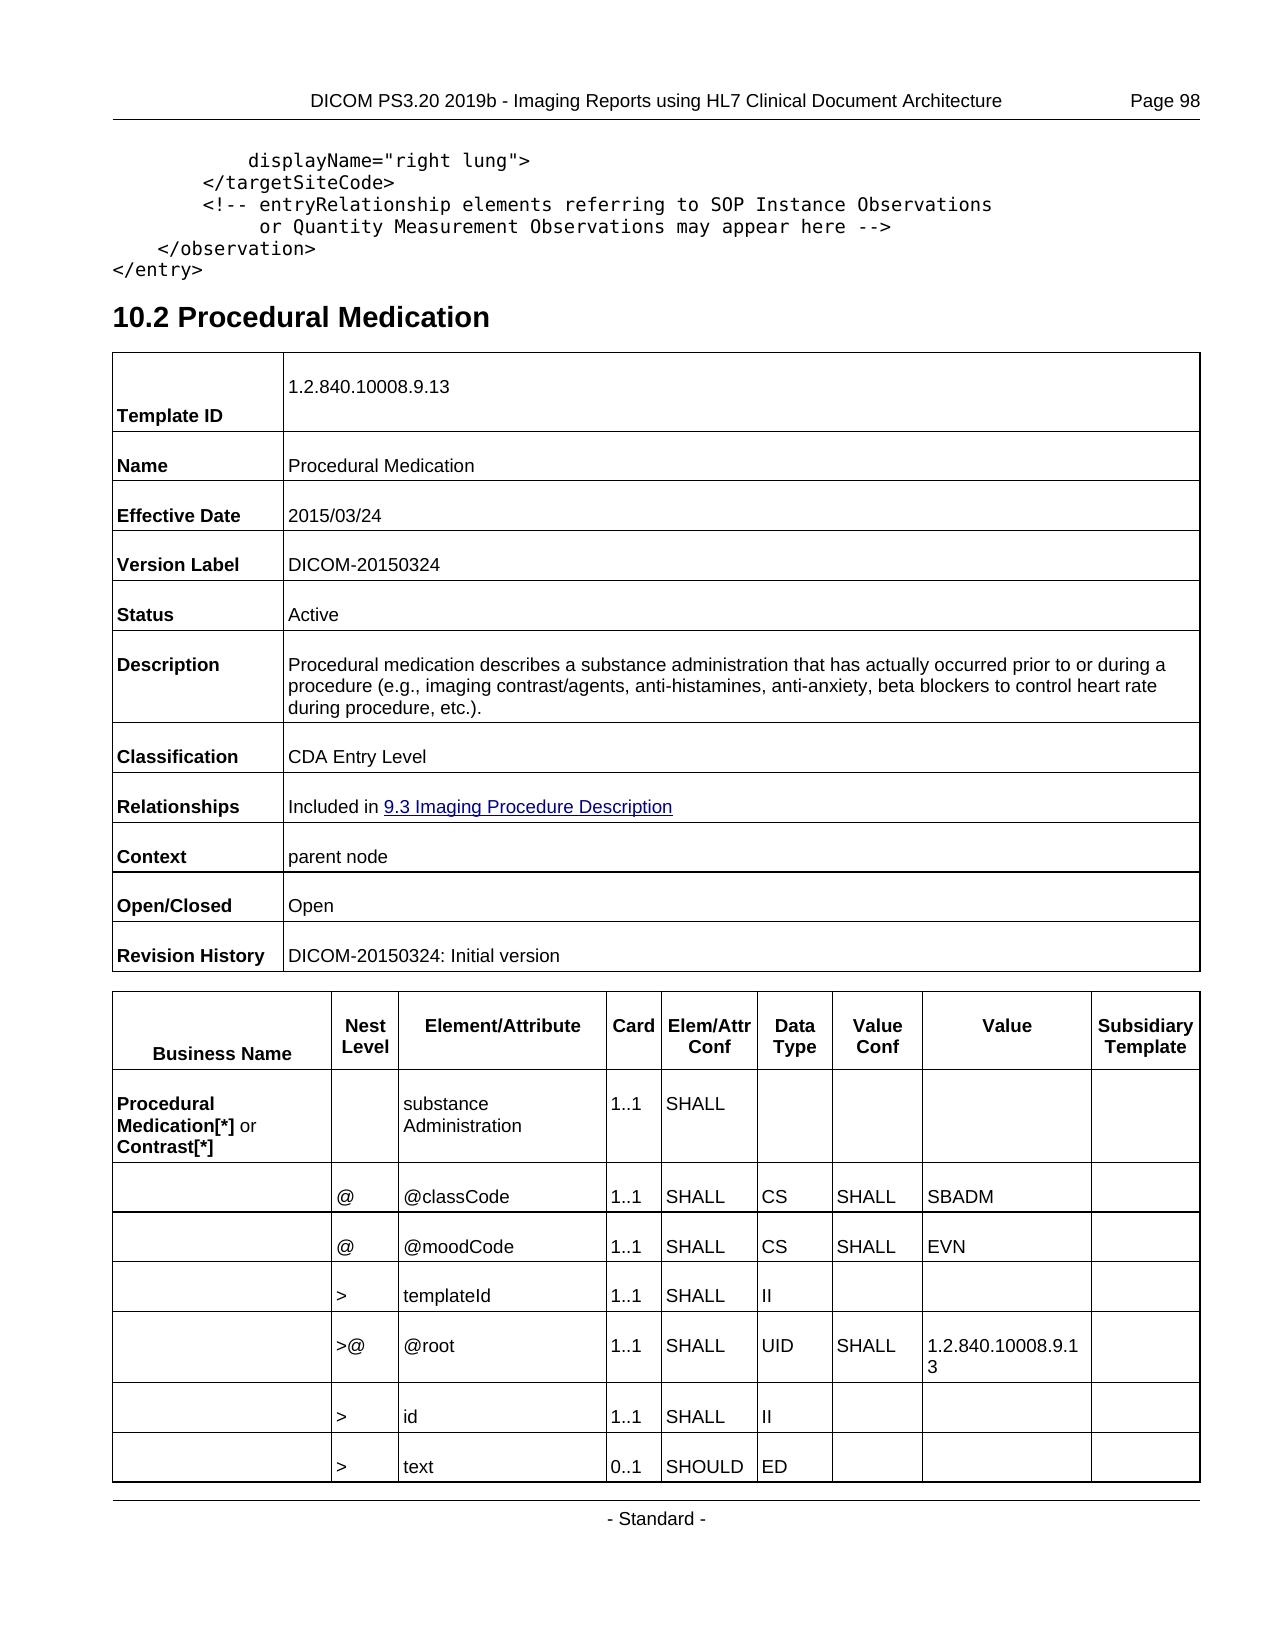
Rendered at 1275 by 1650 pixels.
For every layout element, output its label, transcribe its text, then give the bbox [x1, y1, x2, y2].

table_cell > [332, 1262, 398, 1311]
table_cell Version Label [113, 531, 283, 580]
table_cell Name [113, 432, 283, 480]
table_cell Description [113, 631, 283, 722]
table_cell CS [758, 1213, 832, 1261]
table_cell [758, 1070, 832, 1162]
table_cell @classCode [399, 1163, 606, 1211]
table_cell 1..1 [607, 1070, 661, 1162]
table_cell 1..1 [607, 1312, 661, 1382]
table_cell [1092, 1213, 1199, 1261]
table_cell SBADM [923, 1163, 1091, 1211]
table_cell @moodCode [399, 1213, 606, 1261]
table_cell SHALL [662, 1262, 757, 1311]
table_cell Revision History [113, 922, 283, 971]
table_cell [1092, 1163, 1199, 1211]
table_cell Open/Closed [113, 873, 283, 921]
table_cell [113, 1262, 331, 1311]
table_cell 2015/03/24 [284, 481, 1199, 530]
text displayName="right lung"> </targetSiteCode> <!-- entryRelationship elements referring to SOP Instance Observations or Quantity Measurement Observations may appear here --> </observation> </entry> [112, 150, 1200, 281]
table_cell Included in 9.3 Imaging Procedure Description [284, 773, 1199, 822]
table_cell id [399, 1383, 606, 1432]
table_cell [833, 1383, 922, 1432]
table_cell Open [284, 873, 1199, 921]
table_cell [833, 1433, 922, 1481]
table_cell [833, 1262, 922, 1311]
table_cell SHALL [833, 1163, 922, 1211]
table_cell SHOULD [662, 1433, 757, 1481]
table_cell [1092, 1312, 1199, 1382]
table_cell SHALL [662, 1383, 757, 1432]
table_cell Procedural Medication [284, 432, 1199, 480]
table_cell parent node [284, 823, 1199, 871]
table_cell Effective Date [113, 481, 283, 530]
table_cell > [332, 1433, 398, 1481]
table_cell SHALL [662, 1312, 757, 1382]
table_cell Active [284, 581, 1199, 629]
table_cell [113, 1383, 331, 1432]
table_cell template​Id [399, 1262, 606, 1311]
table_cell [923, 1262, 1091, 1311]
table_cell [1092, 1070, 1199, 1162]
table_header Value Conf [833, 992, 922, 1069]
table_cell Procedural​Medication[*] or Contrast[*] [113, 1070, 331, 1162]
table_cell ED [758, 1433, 832, 1481]
table_cell [113, 1163, 331, 1211]
table_cell [923, 1070, 1091, 1162]
table_header Business Name [113, 992, 331, 1069]
table_cell II [758, 1262, 832, 1311]
table_header Nest Level [332, 992, 398, 1069]
table_header Subsidiary Template [1092, 992, 1199, 1069]
table_cell Status [113, 581, 283, 629]
table_header 1.2.840.10008.9.13 [284, 353, 1199, 431]
table_cell text [399, 1433, 606, 1481]
table_cell [332, 1070, 398, 1162]
table_cell [1092, 1383, 1199, 1432]
table_cell EVN [923, 1213, 1091, 1261]
table_cell UID [758, 1312, 832, 1382]
table_cell @root [399, 1312, 606, 1382]
table_header Card [607, 992, 661, 1069]
table_cell SHALL [662, 1070, 757, 1162]
text 10.2 Procedural Medication [112, 300, 1200, 333]
table_cell DICOM-20150324: Initial version [284, 922, 1199, 971]
table_cell substance​Administration [399, 1070, 606, 1162]
table_cell >@ [332, 1312, 398, 1382]
table_cell [833, 1070, 922, 1162]
table_cell DICOM-20150324 [284, 531, 1199, 580]
table_header Element/​Attribute [399, 992, 606, 1069]
table_cell [113, 1433, 331, 1481]
table_header Data Type [758, 992, 832, 1069]
table_cell [113, 1312, 331, 1382]
table_cell 1..1 [607, 1163, 661, 1211]
table_header Elem/Attr Conf [662, 992, 757, 1069]
table_cell 1..1 [607, 1262, 661, 1311]
table_cell @ [332, 1213, 398, 1261]
table_cell [1092, 1262, 1199, 1311]
table_cell @ [332, 1163, 398, 1211]
table_cell > [332, 1383, 398, 1432]
table_header Template ID [113, 353, 283, 431]
table_cell Relationships [113, 773, 283, 822]
table_cell II [758, 1383, 832, 1432]
table_cell CS [758, 1163, 832, 1211]
table_cell SHALL [662, 1213, 757, 1261]
table_cell SHALL [662, 1163, 757, 1211]
table_cell [923, 1383, 1091, 1432]
table_cell [1092, 1433, 1199, 1481]
table_cell [923, 1433, 1091, 1481]
table_cell Classification [113, 723, 283, 772]
table_cell CDA Entry Level [284, 723, 1199, 772]
table_cell 1..1 [607, 1213, 661, 1261]
table_cell [113, 1213, 331, 1261]
table_cell 1..1 [607, 1383, 661, 1432]
table_cell SHALL [833, 1213, 922, 1261]
table_cell SHALL [833, 1312, 922, 1382]
table_cell Procedural medication describes a substance administration that has actually occurred prior to or during a procedure (e.g., imaging contrast/agents, anti-histamines, anti-anxiety, beta blockers to control heart rate during procedure, etc.). [284, 631, 1199, 722]
table_header Value [923, 992, 1091, 1069]
table_cell 0..1 [607, 1433, 661, 1481]
table_cell Context [113, 823, 283, 871]
table_cell 1.2.840.10008.9.13 [923, 1312, 1091, 1382]
